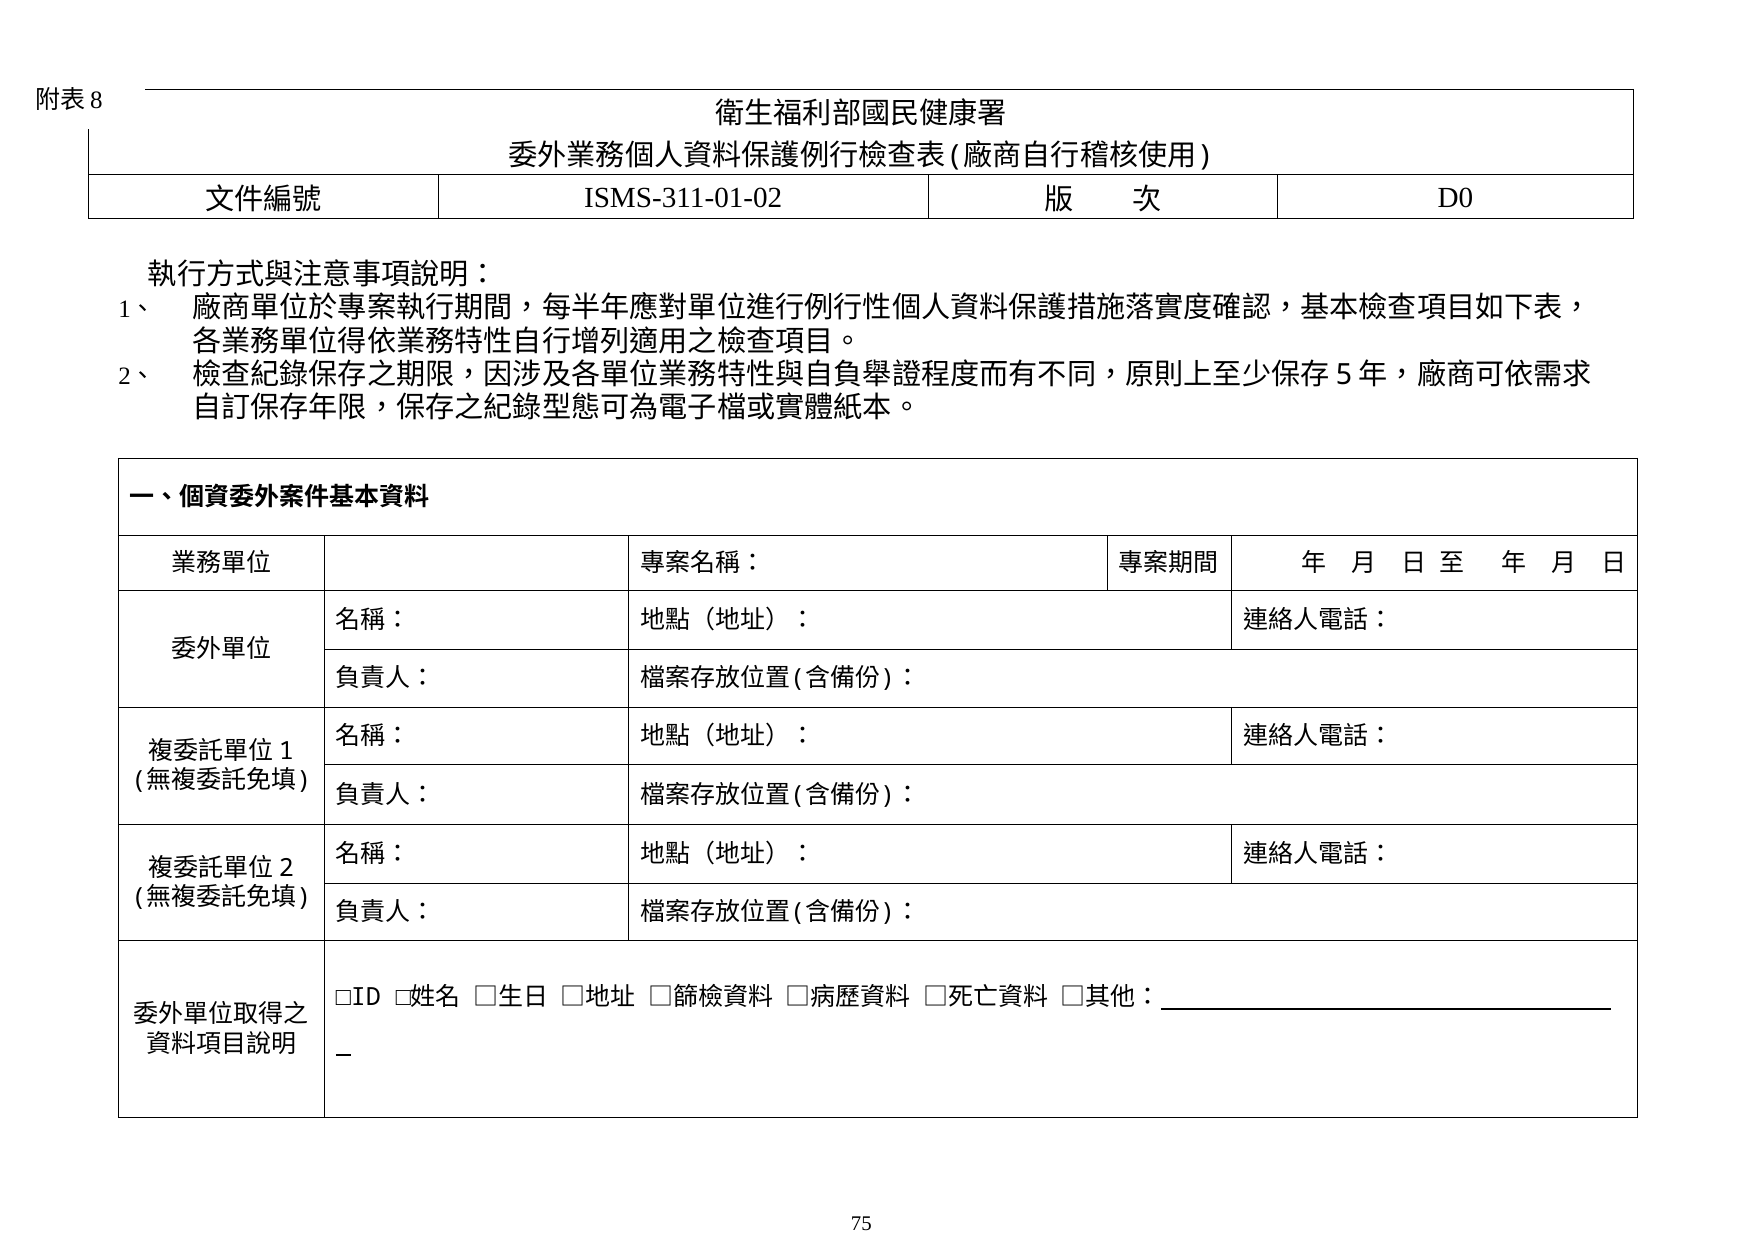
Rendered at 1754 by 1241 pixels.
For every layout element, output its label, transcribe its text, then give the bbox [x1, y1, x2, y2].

table_cell 委外單位取得之資料項目說明 [119, 941, 324, 1116]
table_header 一、個資委外案件基本資料 [119, 459, 1637, 535]
table_cell 名稱： [325, 708, 628, 764]
list 檢查紀錄保存之期限，因涉及各單位業務特性與自負舉證程度而有不同，原則上至少保存5年，廠商可依需求自訂保存年限，保存之紀錄型態可為電子檔或實體紙本。 [118, 358, 1616, 424]
list 廠商單位於專案執行期間，每半年應對單位進行例行性個人資料保護措施落實度確認，基本檢查項目如下表，各業務單位得依業務特性自行增列適用之檢查項目。 [118, 291, 1616, 358]
table_cell 負責人： [325, 650, 628, 707]
table_cell 地點（地址）： [629, 825, 1231, 883]
table_cell 檔案存放位置(含備份)： [629, 765, 1637, 824]
table_cell 負責人： [325, 884, 628, 940]
table_cell 專案期間 [1108, 536, 1231, 590]
table_cell 連絡人電話： [1232, 825, 1637, 883]
table_cell 連絡人電話： [1232, 591, 1637, 649]
table_cell 名稱： [325, 591, 628, 649]
text 附表8 [35, 80, 130, 116]
table_cell [325, 536, 628, 590]
table_cell 負責人： [325, 765, 628, 824]
table_cell 名稱： [325, 825, 628, 883]
table_cell 檔案存放位置(含備份)： [629, 884, 1637, 940]
table_cell 檔案存放位置(含備份)： [629, 650, 1637, 707]
table_cell 地點（地址）： [629, 591, 1231, 649]
table_cell 複委託單位2 (無複委託免填) [119, 825, 324, 940]
table_cell 複委託單位1 (無複委託免填) [119, 708, 324, 824]
table_cell 地點（地址）： [629, 708, 1231, 764]
table_cell 連絡人電話： [1232, 708, 1637, 764]
table_cell 專案名稱： [629, 536, 1107, 590]
table_cell 業務單位 [119, 536, 324, 590]
text [20, 72, 145, 129]
text 執行方式與注意事項說明： [148, 258, 1616, 291]
table_cell □ID □姓名 □生日 □地址 □篩檢資料 □病歷資料 □死亡資料 □其他： [325, 941, 1637, 1116]
table_cell 委外單位 [119, 591, 324, 707]
table_cell 年 月 日 至 年 月 日 [1232, 536, 1637, 590]
